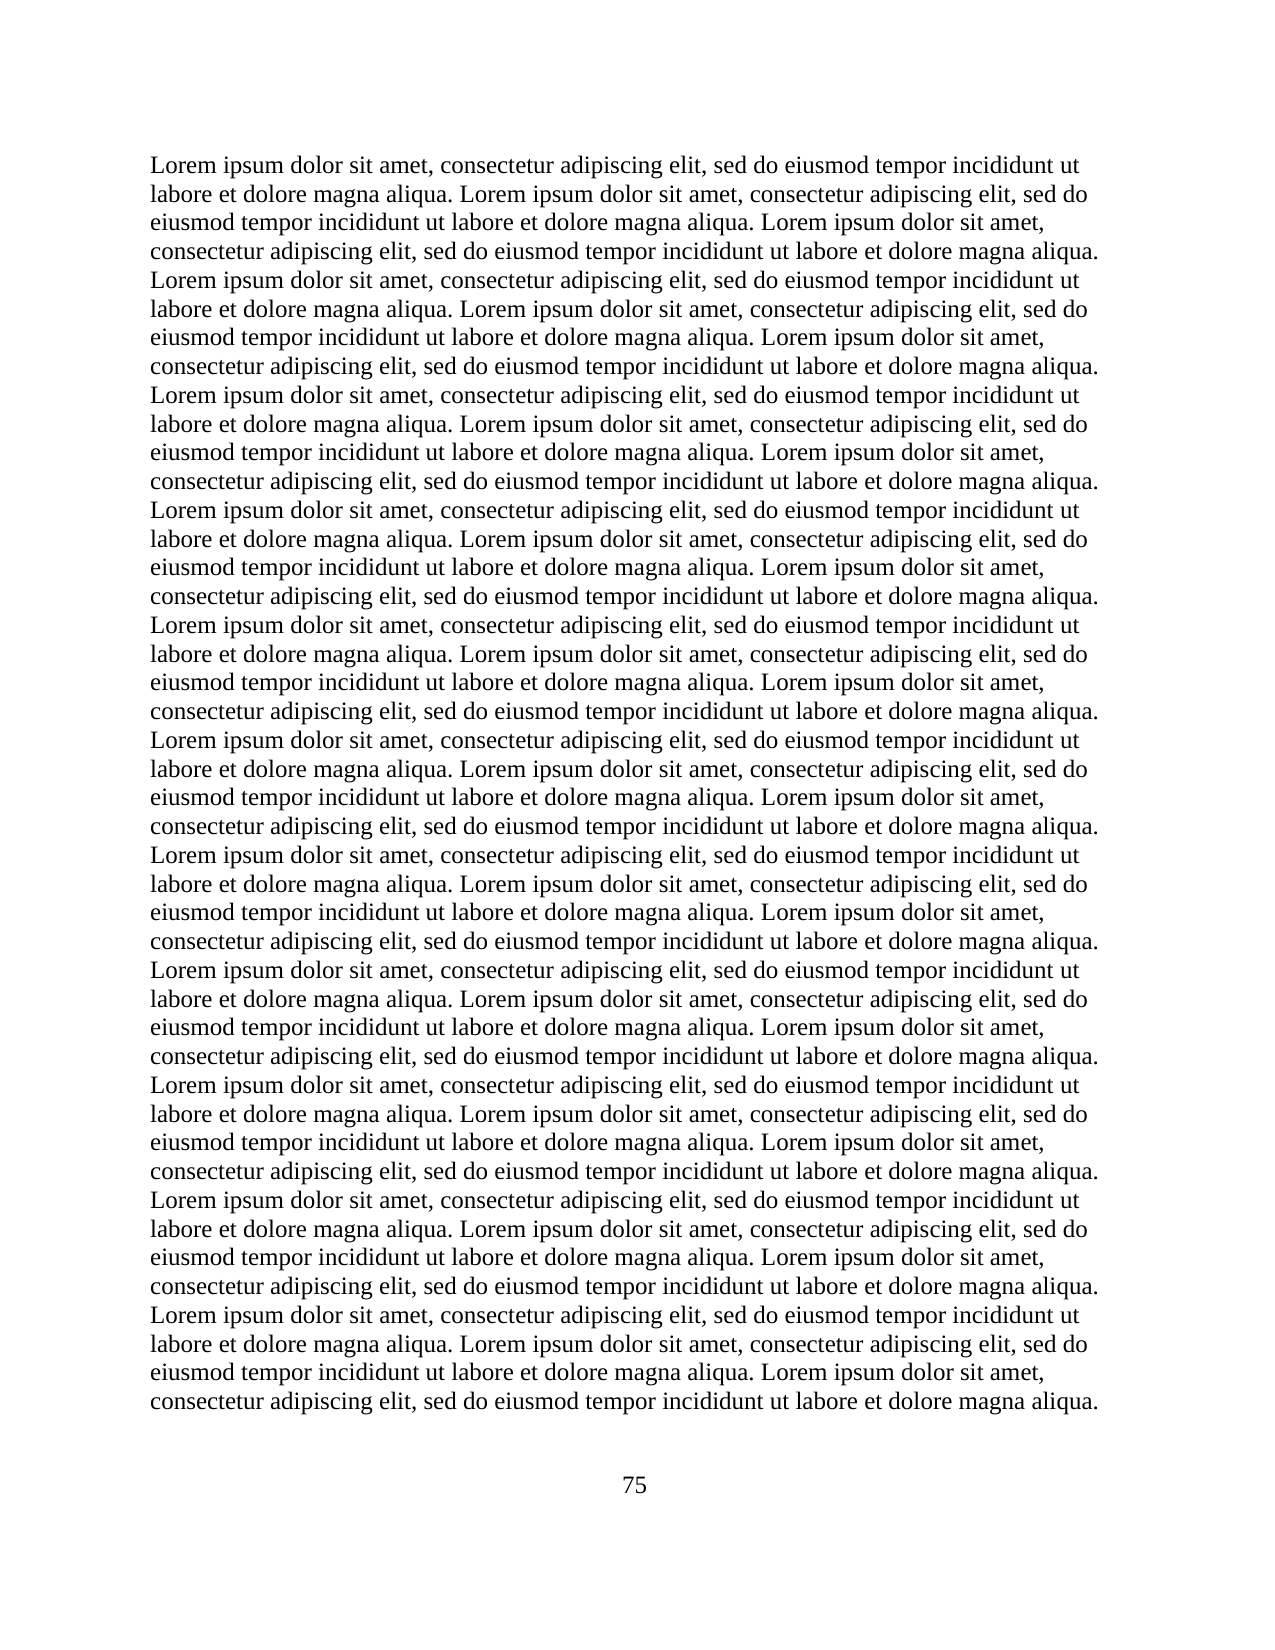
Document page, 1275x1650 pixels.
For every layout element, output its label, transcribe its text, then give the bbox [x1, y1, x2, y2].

text Lorem ipsum dolor sit amet, consectetur adipiscing elit, sed do eiusmod tempor incididunt ut labore et dolore magna aliqua. Lorem ipsum dolor sit amet, consectetur adipiscing elit, sed do eiusmod tempor incididunt ut labore et dolore magna aliqua. Lorem ipsum dolor sit amet, consectetur adipiscing elit, sed do eiusmod tempor incididunt ut labore et dolore magna aliqua. Lorem ipsum dolor sit amet, consectetur adipiscing elit, sed do eiusmod tempor incididunt ut labore et dolore magna aliqua. Lorem ipsum dolor sit amet, consectetur adipiscing elit, sed do eiusmod tempor incididunt ut labore et dolore magna aliqua. Lorem ipsum dolor sit amet, consectetur adipiscing elit, sed do eiusmod tempor incididunt ut labore et dolore magna aliqua. Lorem ipsum dolor sit amet, consectetur adipiscing elit, sed do eiusmod tempor incididunt ut labore et dolore magna aliqua. Lorem ipsum dolor sit amet, consectetur adipiscing elit, sed do eiusmod tempor incididunt ut labore et dolore magna aliqua. Lorem ipsum dolor sit amet, consectetur adipiscing elit, sed do eiusmod tempor incididunt ut labore et dolore magna aliqua. Lorem ipsum dolor sit amet, consectetur adipiscing elit, sed do eiusmod tempor incididunt ut labore et dolore magna aliqua. Lorem ipsum dolor sit amet, consectetur adipiscing elit, sed do eiusmod tempor incididunt ut labore et dolore magna aliqua. Lorem ipsum dolor sit amet, consectetur adipiscing elit, sed do eiusmod tempor incididunt ut labore et dolore magna aliqua. Lorem ipsum dolor sit amet, consectetur adipiscing elit, sed do eiusmod tempor incididunt ut labore et dolore magna aliqua. Lorem ipsum dolor sit amet, consectetur adipiscing elit, sed do eiusmod tempor incididunt ut labore et dolore magna aliqua. Lorem ipsum dolor sit amet, consectetur adipiscing elit, sed do eiusmod tempor incididunt ut labore et dolore magna aliqua. Lorem ipsum dolor sit amet, consectetur adipiscing elit, sed do eiusmod tempor incididunt ut labore et dolore magna aliqua. Lorem ipsum dolor sit amet, consectetur adipiscing elit, sed do eiusmod tempor incididunt ut labore et dolore magna aliqua. Lorem ipsum dolor sit amet, consectetur adipiscing elit, sed do eiusmod tempor incididunt ut labore et dolore magna aliqua. Lorem ipsum dolor sit amet, consectetur adipiscing elit, sed do eiusmod tempor incididunt ut labore et dolore magna aliqua. Lorem ipsum dolor sit amet, consectetur adipiscing elit, sed do eiusmod tempor incididunt ut labore et dolore magna aliqua. Lorem ipsum dolor sit amet, consectetur adipiscing elit, sed do eiusmod tempor incididunt ut labore et dolore magna aliqua. Lorem ipsum dolor sit amet, consectetur adipiscing elit, sed do eiusmod tempor incididunt ut labore et dolore magna aliqua. Lorem ipsum dolor sit amet, consectetur adipiscing elit, sed do eiusmod tempor incididunt ut labore et dolore magna aliqua. Lorem ipsum dolor sit amet, consectetur adipiscing elit, sed do eiusmod tempor incididunt ut labore et dolore magna aliqua. Lorem ipsum dolor sit amet, consectetur adipiscing elit, sed do eiusmod tempor incididunt ut labore et dolore magna aliqua. Lorem ipsum dolor sit amet, consectetur adipiscing elit, sed do eiusmod tempor incididunt ut labore et dolore magna aliqua. Lorem ipsum dolor sit amet, consectetur adipiscing elit, sed do eiusmod tempor incididunt ut labore et dolore magna aliqua. Lorem ipsum dolor sit amet, consectetur adipiscing elit, sed do eiusmod tempor incididunt ut labore et dolore magna aliqua. Lorem ipsum dolor sit amet, consectetur adipiscing elit, sed do eiusmod tempor incididunt ut labore et dolore magna aliqua. Lorem ipsum dolor sit amet, consectetur adipiscing elit, sed do eiusmod tempor incididunt ut labore et dolore magna aliqua. Lorem ipsum dolor sit amet, consectetur adipiscing elit, sed do eiusmod tempor incididunt ut labore et dolore magna aliqua. Lorem ipsum dolor sit amet, consectetur adipiscing elit, sed do eiusmod tempor incididunt ut labore et dolore magna aliqua. Lorem ipsum dolor sit amet, consectetur adipiscing elit, sed do eiusmod tempor incididunt ut labore et dolore magna aliqua. [150, 150, 1125, 1415]
